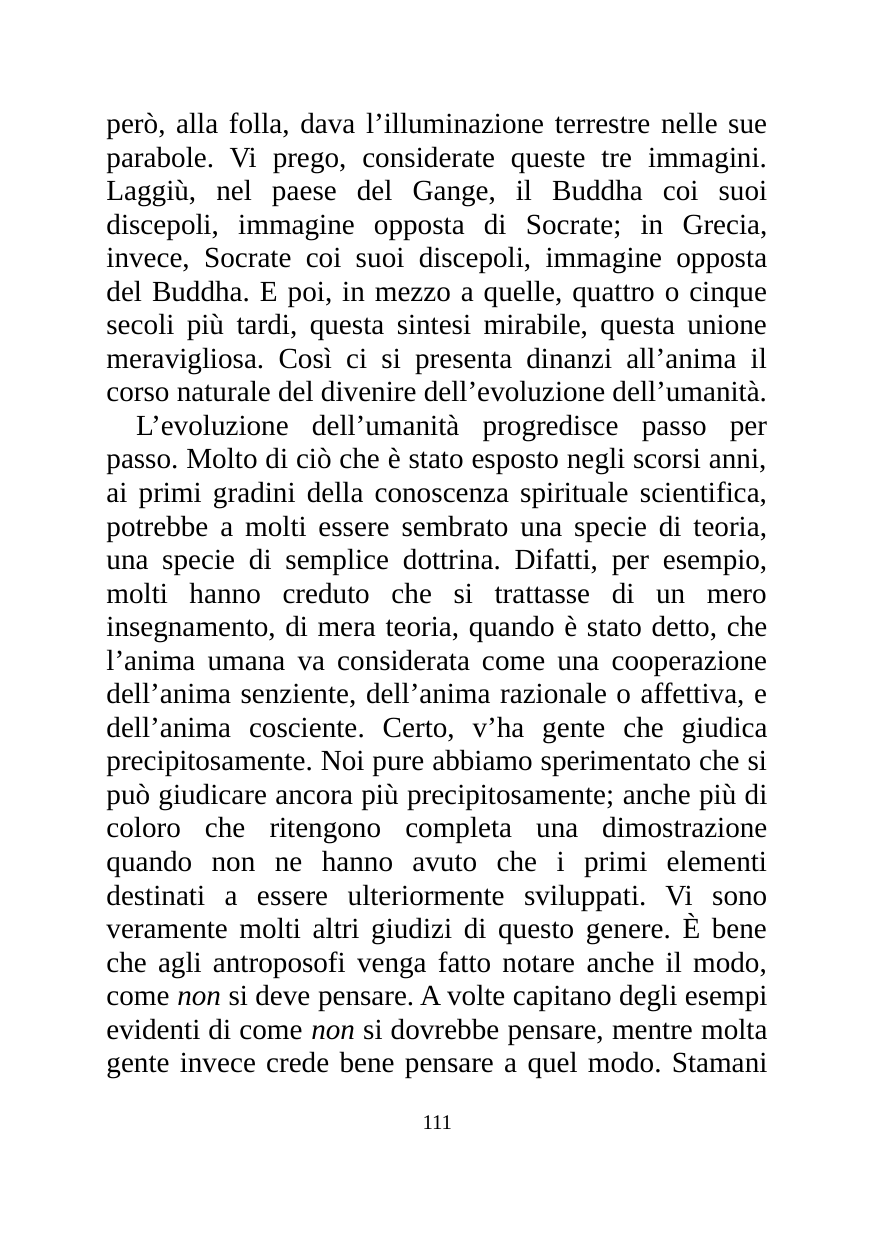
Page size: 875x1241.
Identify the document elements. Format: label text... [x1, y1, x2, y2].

text L’evoluzione dell’umanità progredisce passo per passo. Molto di ciò che è stato esposto negli scorsi anni, ai primi gradini della conoscenza spirituale scientifica, potrebbe a molti essere sembrato una specie di teoria, una specie di semplice dottrina. Difatti, per esempio, molti hanno creduto che si trattasse di un mero insegnamento, di mera teoria, quando è stato detto, che l’anima umana va considerata come una cooperazione dell’anima senziente, dell’anima razionale o affettiva, e dell’anima cosciente. Certo, v’ha gente che giudica precipitosamente. Noi pure abbiamo sperimentato che si può giudicare ancora più precipitosamente; anche più di coloro che ritengono completa una dimostrazione quando non ne hanno avuto che i primi elementi destinati a essere ulteriormente sviluppati. Vi sono veramente molti altri giudizi di questo genere. È bene che agli antroposofi venga fatto notare anche il modo, come non si deve pensare. A volte capitano degli esempi evidenti di come non si dovrebbe pensare, mentre molta gente invece crede bene pensare a quel modo. Stamani [106, 408, 768, 1079]
text però, alla folla, dava l’illuminazione terrestre nelle sue parabole. Vi prego, considerate queste tre immagini. Laggiù, nel paese del Gange, il Buddha coi suoi discepoli, immagine opposta di Socrate; in Grecia, invece, Socrate coi suoi discepoli, immagine opposta del Buddha. E poi, in mezzo a quelle, quattro o cinque secoli più tardi, questa sintesi mirabile, questa unione meravigliosa. Così ci si presenta dinanzi all’anima il corso naturale del divenire dell’evoluzione dell’umanità. [106, 106, 768, 408]
